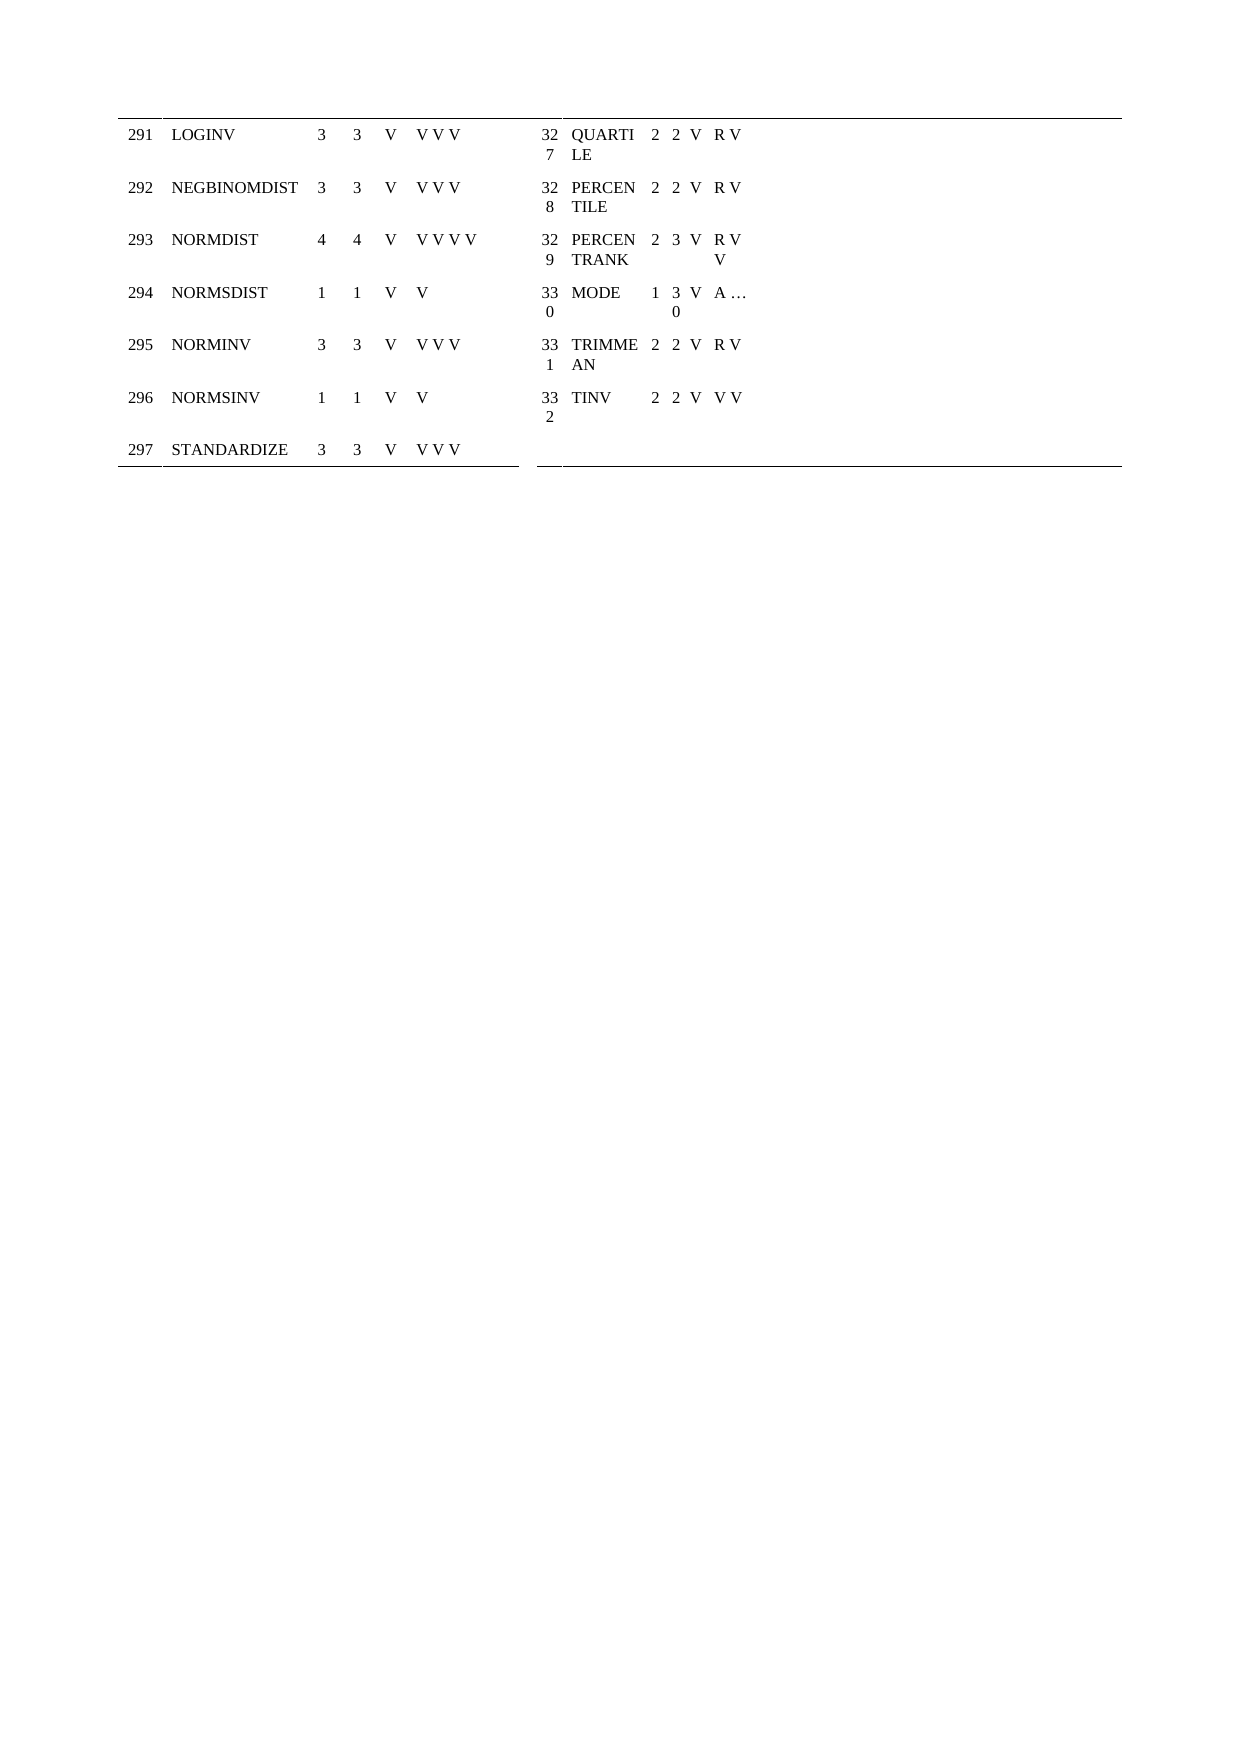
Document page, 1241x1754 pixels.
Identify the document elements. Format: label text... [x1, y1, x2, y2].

table_cell [705, 433, 754, 466]
table_cell 2 [666, 119, 686, 171]
table_cell [563, 433, 645, 466]
table_cell V [686, 328, 705, 381]
table_cell [519, 433, 537, 467]
table_cell 3 [304, 433, 340, 466]
table_cell 2 [666, 171, 686, 223]
table_cell 3 [340, 119, 374, 171]
table_cell NORMSDIST [163, 276, 304, 328]
table_cell V [374, 276, 407, 328]
table_cell NEGBINOMDIST [163, 171, 304, 223]
table_cell [491, 171, 519, 223]
table_cell 331 [537, 328, 562, 381]
table_cell [519, 328, 537, 381]
table_cell 2 [645, 328, 666, 381]
table_cell V [686, 171, 705, 223]
table_cell A … [705, 276, 754, 328]
table_cell 332 [537, 381, 562, 433]
table_cell R V [705, 171, 754, 223]
table_cell 30 [666, 276, 686, 328]
table_cell 291 [118, 119, 162, 171]
table_cell [754, 433, 1122, 466]
table_cell V [374, 328, 407, 381]
table_cell PERCENTILE [563, 171, 645, 223]
table_cell [754, 171, 1122, 223]
table_cell R V [705, 119, 754, 171]
table_cell TRIMMEAN [563, 328, 645, 381]
table_cell V V V [407, 433, 491, 466]
table_cell QUARTILE [563, 119, 645, 171]
table_cell 2 [666, 328, 686, 381]
table_cell PERCENTRANK [563, 223, 645, 276]
table_cell 294 [118, 276, 162, 328]
table_cell V V V [407, 171, 491, 223]
table_cell [491, 328, 519, 381]
table_cell 1 [304, 381, 340, 433]
table_cell NORMDIST [163, 223, 304, 276]
table_cell 1 [645, 276, 666, 328]
table_cell V [407, 276, 491, 328]
table_cell 3 [340, 328, 374, 381]
table_cell 2 [645, 223, 666, 276]
table_cell [491, 223, 519, 276]
table_cell 330 [537, 276, 562, 328]
table_cell V [374, 223, 407, 276]
table_cell R V [705, 328, 754, 381]
table_cell [754, 328, 1122, 381]
table_cell [519, 276, 537, 328]
table_cell V [686, 276, 705, 328]
table_cell [491, 433, 519, 466]
table_cell 3 [666, 223, 686, 276]
table_cell 4 [304, 223, 340, 276]
table_cell V [374, 381, 407, 433]
table_cell [666, 433, 686, 466]
table_cell [519, 223, 537, 276]
table_cell R V V [705, 223, 754, 276]
table_cell V [407, 381, 491, 433]
table_cell [519, 171, 537, 223]
table_cell 296 [118, 381, 162, 433]
table_cell 3 [304, 171, 340, 223]
table_cell V [374, 171, 407, 223]
table_cell MODE [563, 276, 645, 328]
table_cell [686, 433, 705, 466]
table_cell V [686, 381, 705, 433]
table_cell 292 [118, 171, 162, 223]
table_cell [519, 119, 537, 171]
table_cell [645, 433, 666, 466]
table_cell 329 [537, 223, 562, 276]
table_cell NORMSINV [163, 381, 304, 433]
table_cell 2 [645, 171, 666, 223]
table_cell [754, 119, 1122, 171]
table_cell 2 [666, 381, 686, 433]
table_cell [754, 276, 1122, 328]
table_cell LOGINV [163, 119, 304, 171]
table_cell 295 [118, 328, 162, 381]
table_cell 328 [537, 171, 562, 223]
table_cell V V V [407, 119, 491, 171]
table_cell NORMINV [163, 328, 304, 381]
table_cell STANDARDIZE [163, 433, 304, 466]
table_cell 4 [340, 223, 374, 276]
table_cell 2 [645, 381, 666, 433]
table_cell V [374, 119, 407, 171]
table_cell 327 [537, 119, 562, 171]
table_cell V [374, 433, 407, 466]
table_cell TINV [563, 381, 645, 433]
table_cell [537, 433, 562, 466]
table_cell [519, 381, 537, 433]
table_cell 1 [304, 276, 340, 328]
table_cell V V [705, 381, 754, 433]
table_cell [491, 276, 519, 328]
table_cell 297 [118, 433, 162, 466]
table_cell 3 [340, 433, 374, 466]
table_cell [754, 381, 1122, 433]
table_cell 3 [340, 171, 374, 223]
table_cell 1 [340, 276, 374, 328]
table_cell 2 [645, 119, 666, 171]
table_cell V V V [407, 328, 491, 381]
table_cell 293 [118, 223, 162, 276]
table_cell V V V V [407, 223, 491, 276]
table_cell 3 [304, 119, 340, 171]
table_cell [491, 119, 519, 171]
table_cell 1 [340, 381, 374, 433]
table_cell [754, 223, 1122, 276]
table_cell [491, 381, 519, 433]
table_cell V [686, 223, 705, 276]
table_cell 3 [304, 328, 340, 381]
table_cell V [686, 119, 705, 171]
